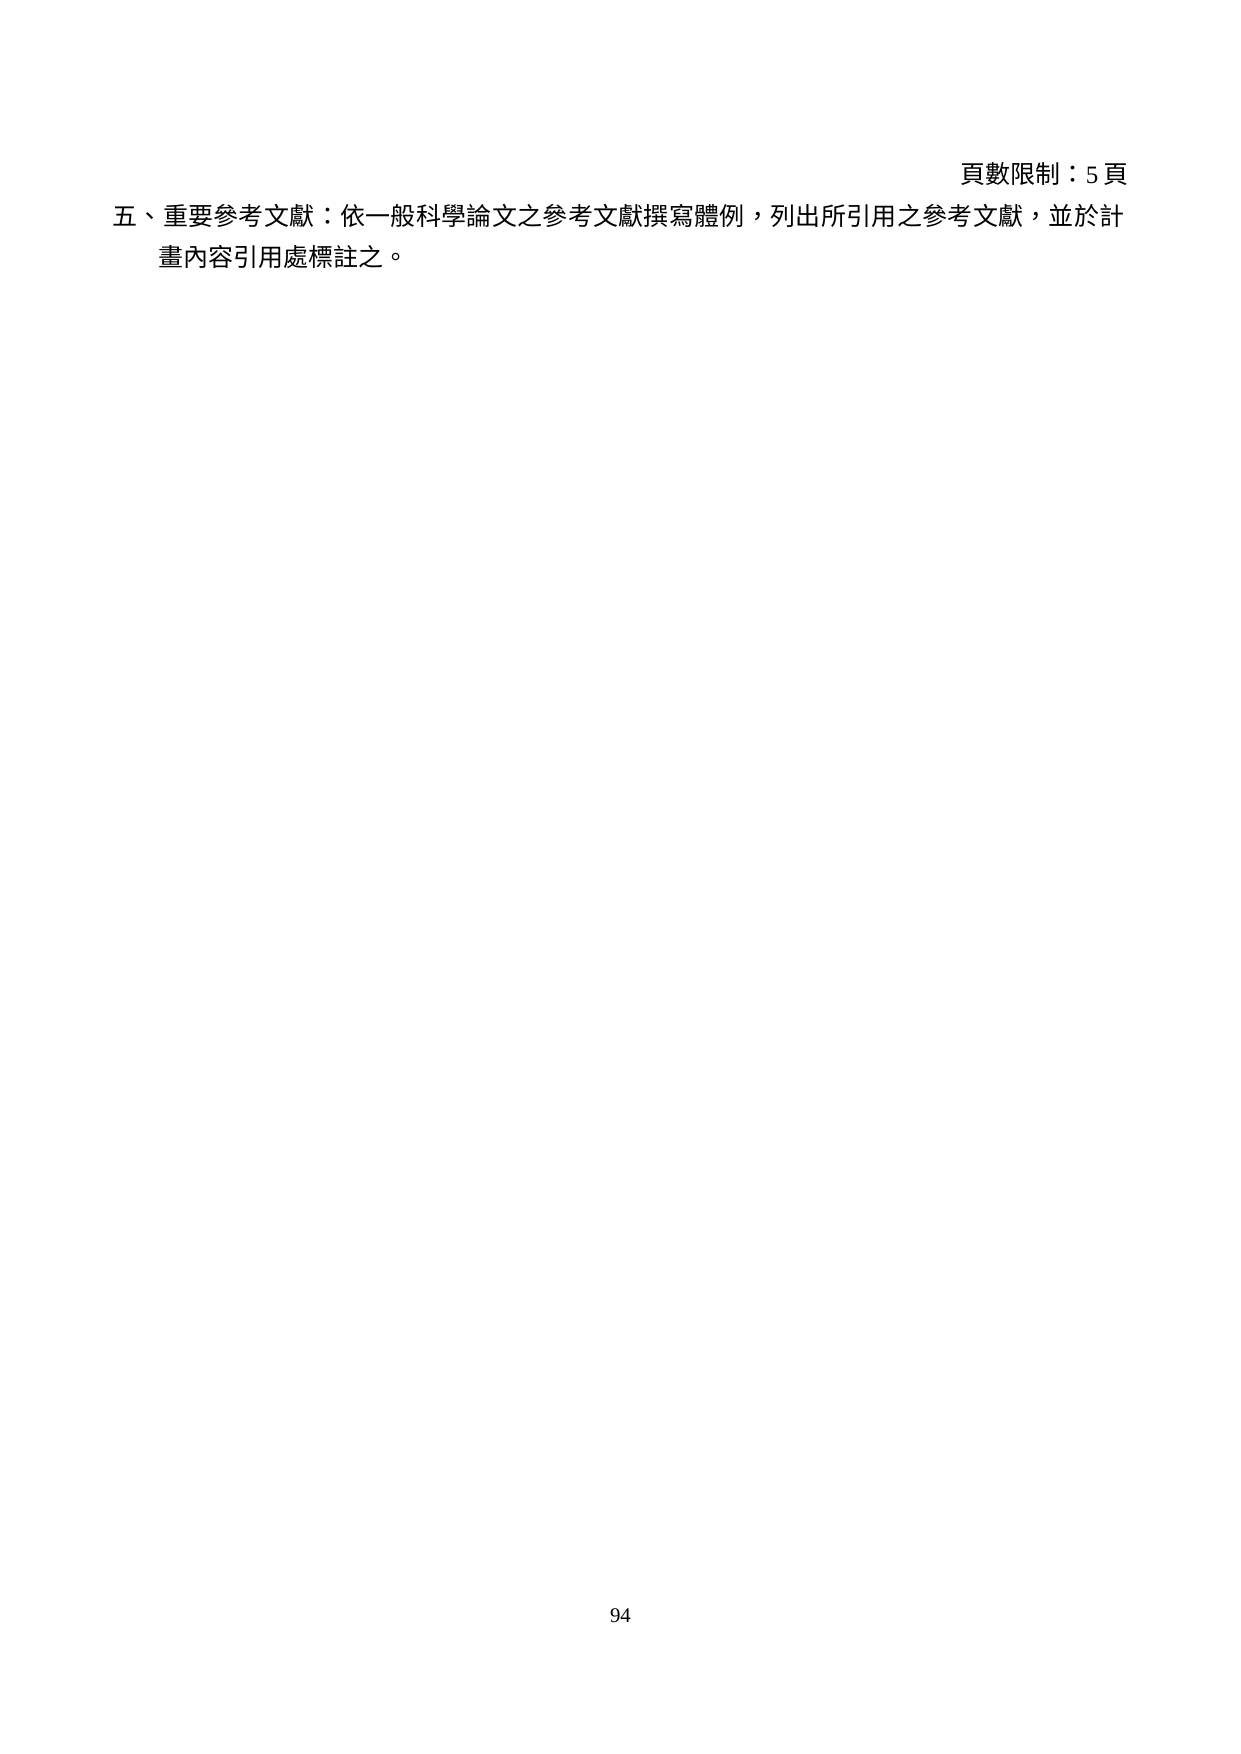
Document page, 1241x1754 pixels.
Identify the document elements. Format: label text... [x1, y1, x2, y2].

text 頁數限制：5頁 [112, 150, 1128, 192]
text 五、重要參考文獻：依一般科學論文之參考文獻撰寫體例，列出所引用之參考文獻，並於計畫內容引用處標註之。 [112, 192, 1128, 275]
